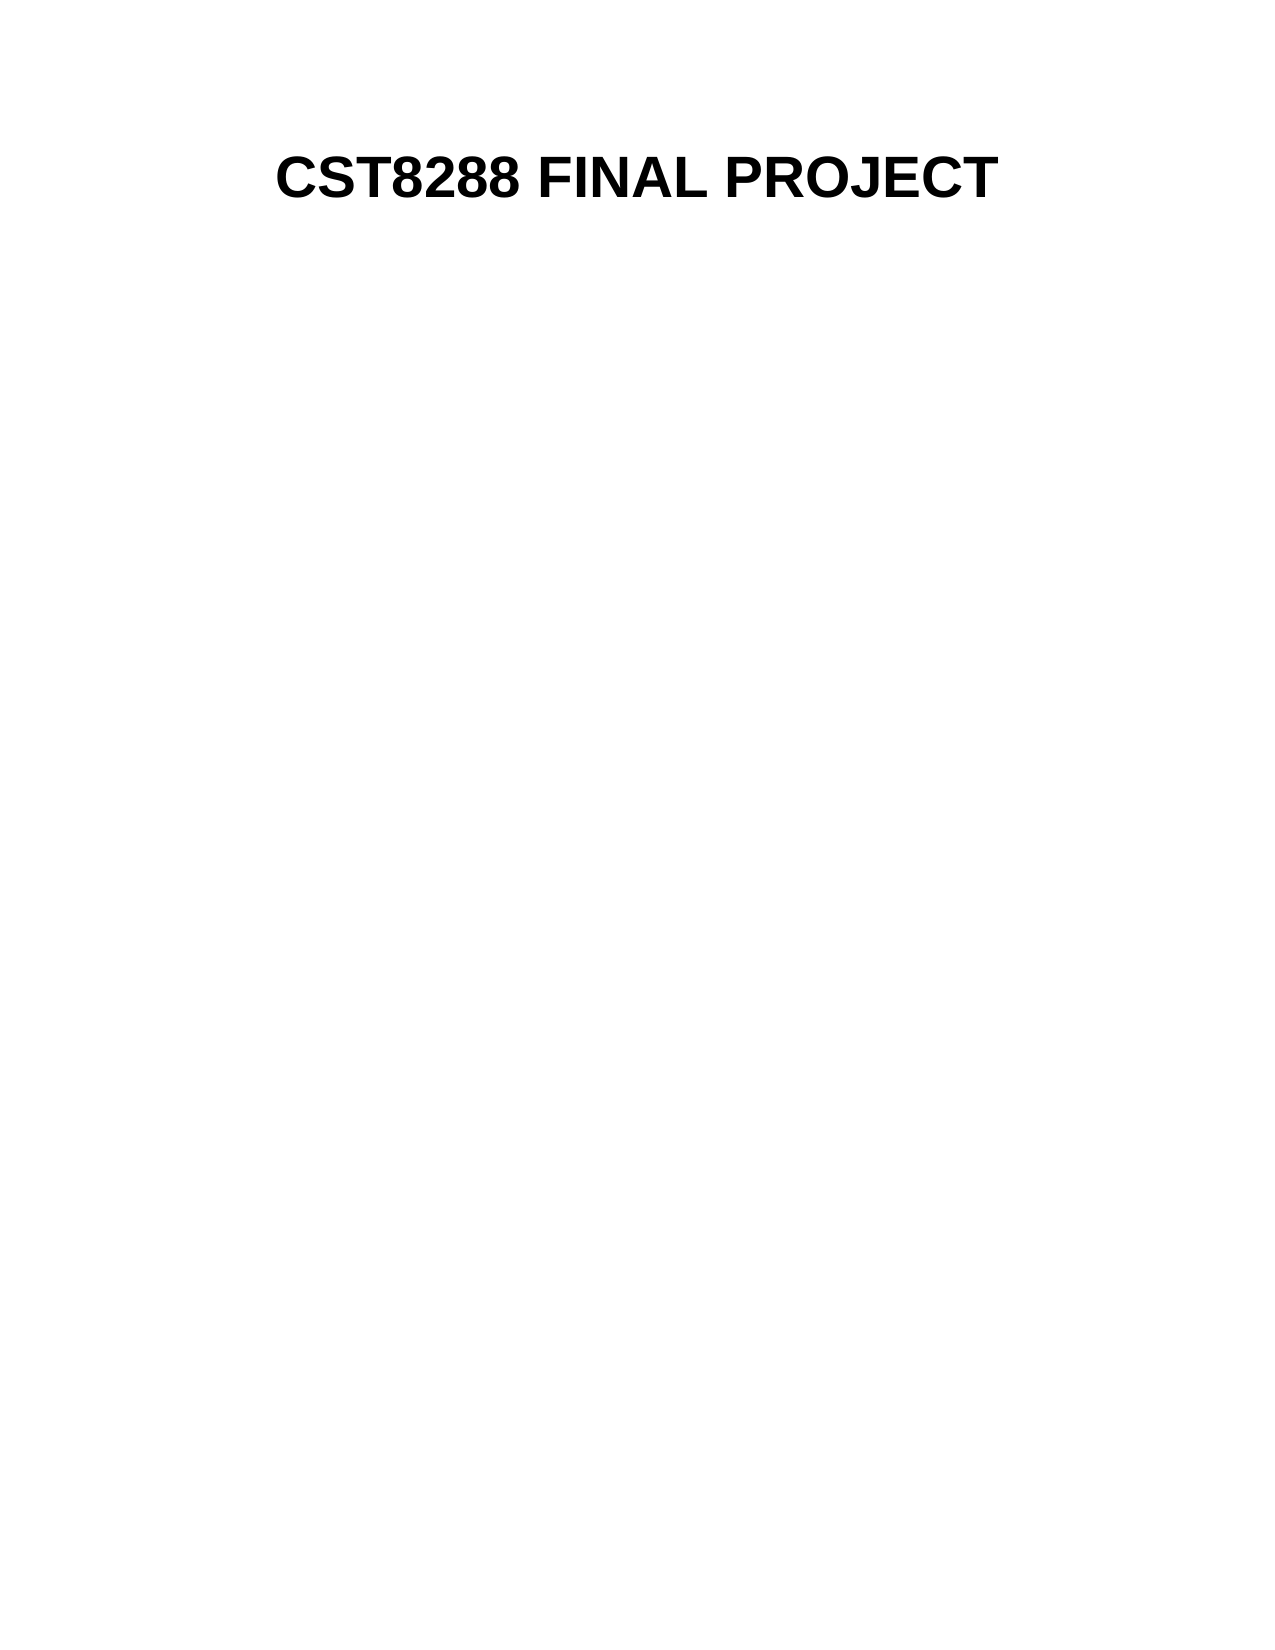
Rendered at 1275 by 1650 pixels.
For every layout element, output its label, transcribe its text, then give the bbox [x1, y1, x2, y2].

title CST8288 FINAL PROJECT [118, 143, 1157, 210]
